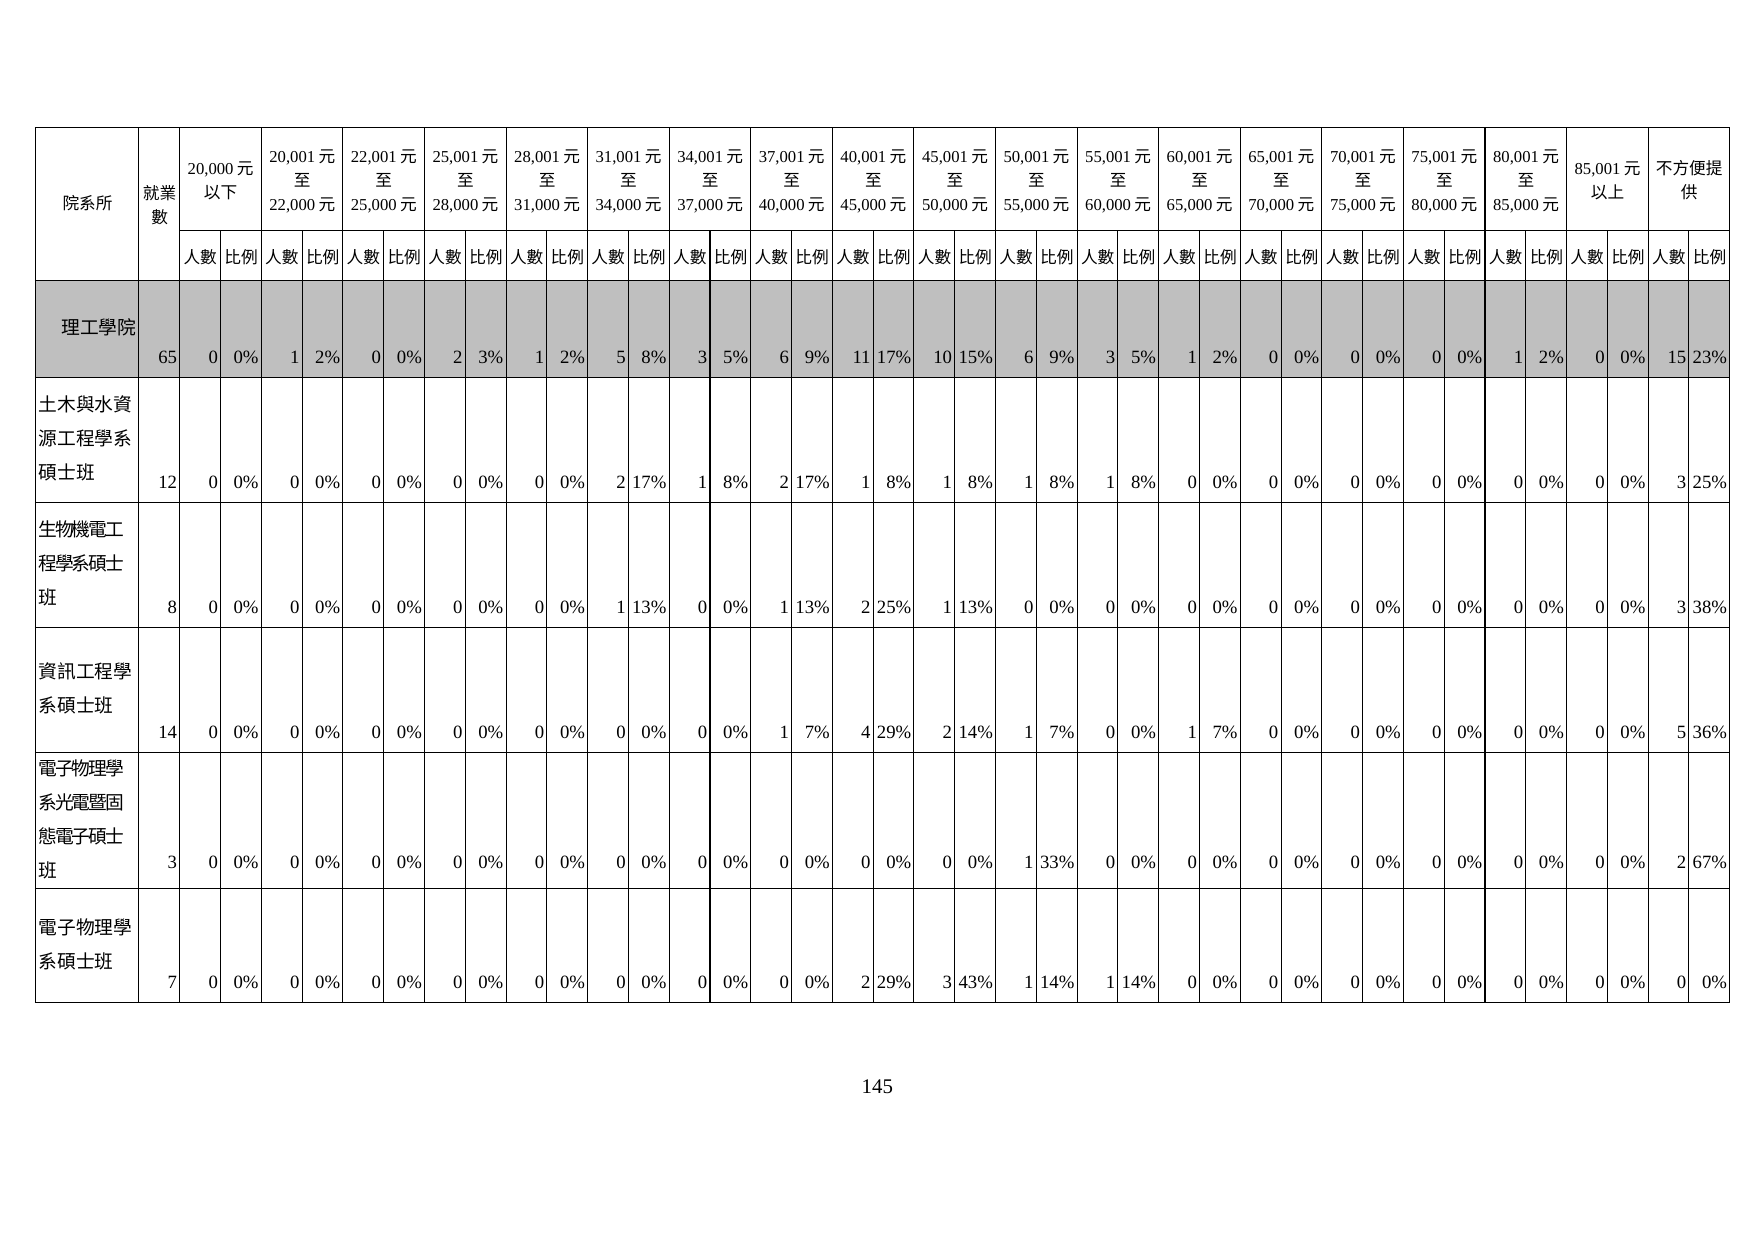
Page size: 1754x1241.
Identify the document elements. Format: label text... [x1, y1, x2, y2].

table_cell 1 [588, 503, 628, 627]
table_cell 0% [792, 889, 832, 1002]
table_cell 0 [1322, 281, 1362, 377]
table_cell 2% [1200, 281, 1240, 377]
table_cell 1 [1159, 628, 1199, 752]
table_cell 3 [1649, 503, 1688, 627]
table_header 85,001元以上 [1567, 128, 1648, 230]
table_cell 0% [1445, 889, 1484, 1002]
table_cell 0 [914, 753, 954, 888]
table_cell 0 [180, 281, 220, 377]
table_cell 比例 [629, 231, 669, 280]
table_cell 比例 [1282, 231, 1321, 280]
table_cell 0 [996, 503, 1036, 627]
table_cell 0 [262, 628, 302, 752]
table_cell 1 [914, 378, 954, 502]
table_cell 0% [1526, 503, 1566, 627]
table_cell 0 [425, 628, 465, 752]
table_cell 15% [955, 281, 995, 377]
table_cell 比例 [1200, 231, 1240, 280]
table_cell 0 [1404, 281, 1444, 377]
table_cell 0% [1363, 889, 1403, 1002]
table_cell 0% [955, 753, 995, 888]
table_cell 0% [547, 628, 587, 752]
table_cell 0 [1322, 889, 1362, 1002]
table_cell 0 [1567, 503, 1607, 627]
table_cell 0% [303, 378, 342, 502]
table_cell 29% [874, 628, 913, 752]
table_cell 0% [1282, 889, 1321, 1002]
table_cell 0% [1445, 281, 1484, 377]
table_cell 0 [343, 503, 383, 627]
table_cell 資訊工程學系碩士班 [36, 628, 138, 752]
table_cell 人數 [914, 231, 954, 280]
table_cell 0 [1322, 753, 1362, 888]
table_cell 0 [588, 628, 628, 752]
table_cell 0 [1241, 503, 1281, 627]
table_cell 0 [1486, 628, 1525, 752]
table_cell 2 [1649, 753, 1688, 888]
table_cell 0 [425, 753, 465, 888]
table_cell 比例 [955, 231, 995, 280]
table_cell 0% [1118, 628, 1158, 752]
table_cell 0 [180, 503, 220, 627]
table_cell 0% [303, 753, 342, 888]
table_cell 0% [1282, 378, 1321, 502]
table_header 80,001元 至 85,000元 [1486, 128, 1566, 230]
table_cell 人數 [833, 231, 873, 280]
table_cell 0% [1526, 889, 1566, 1002]
table_cell 2% [1526, 281, 1566, 377]
table_cell 0 [1241, 281, 1281, 377]
table_cell 0% [547, 503, 587, 627]
table_cell 0% [221, 281, 261, 377]
table_cell 0% [1363, 281, 1403, 377]
table_cell 1 [1078, 378, 1117, 502]
table_cell 2 [833, 889, 873, 1002]
table_cell 1 [1159, 281, 1199, 377]
table_cell 0% [384, 378, 424, 502]
table_cell 17% [874, 281, 913, 377]
table_cell 1 [996, 378, 1036, 502]
table_cell 0 [507, 889, 546, 1002]
table_cell 0% [547, 378, 587, 502]
table_cell 29% [874, 889, 913, 1002]
table_header 28,001元 至 31,000元 [507, 128, 587, 230]
table_cell 0% [1118, 503, 1158, 627]
table_cell 1 [507, 281, 546, 377]
table_cell 2% [303, 281, 342, 377]
table_cell 0 [1486, 753, 1525, 888]
table_cell 0% [1608, 503, 1648, 627]
table_cell 14% [1118, 889, 1158, 1002]
table_cell 0% [1282, 503, 1321, 627]
table_header 70,001元 至 75,000元 [1322, 128, 1403, 230]
table_cell 0% [1363, 628, 1403, 752]
table_cell 6 [996, 281, 1036, 377]
table_cell 3 [914, 889, 954, 1002]
table_cell 人數 [343, 231, 383, 280]
table_cell 0 [1567, 628, 1607, 752]
table_cell 0 [1567, 378, 1607, 502]
table_header 65,001元 至 70,000元 [1241, 128, 1321, 230]
table_cell 0% [1445, 753, 1484, 888]
table_cell 0 [343, 889, 383, 1002]
table_cell 0 [180, 753, 220, 888]
table_cell 人數 [262, 231, 302, 280]
table_cell 12 [139, 378, 179, 502]
table_cell 9% [1037, 281, 1077, 377]
table_cell 0% [629, 753, 669, 888]
table_header 55,001元 至 60,000元 [1078, 128, 1158, 230]
table_cell 0% [1363, 503, 1403, 627]
table_header 31,001元 至 34,000元 [588, 128, 669, 230]
table_cell 0 [507, 503, 546, 627]
table_cell 土木與水資源工程學系碩士班 [36, 378, 138, 502]
table_cell 3 [139, 753, 179, 888]
table_cell 0% [221, 503, 261, 627]
table_cell 0% [384, 753, 424, 888]
table_cell 0 [262, 503, 302, 627]
table_header 就業數 [139, 128, 179, 280]
table_cell 15 [1649, 281, 1688, 377]
table_cell 10 [914, 281, 954, 377]
table_cell 0% [711, 889, 750, 1002]
table_cell 0 [1486, 889, 1525, 1002]
table_cell 生物機電工程學系碩士班 [36, 503, 138, 627]
table_header 22,001元 至 25,000元 [343, 128, 424, 230]
table_cell 0 [1486, 378, 1525, 502]
table_cell 0 [1404, 503, 1444, 627]
table_cell 0 [1322, 378, 1362, 502]
table_cell 0 [262, 889, 302, 1002]
table_cell 人數 [1159, 231, 1199, 280]
table_cell 0% [1608, 628, 1648, 752]
table_cell 0% [221, 753, 261, 888]
table_cell 0% [1363, 378, 1403, 502]
table_cell 0 [425, 378, 465, 502]
table_cell 0% [1689, 889, 1729, 1002]
table_cell 0% [1445, 628, 1484, 752]
table_cell 13% [955, 503, 995, 627]
table_cell 14 [139, 628, 179, 752]
table_cell 0% [1526, 628, 1566, 752]
table_cell 7% [1200, 628, 1240, 752]
table_cell 1 [670, 378, 709, 502]
table_cell 25% [1689, 378, 1729, 502]
table_cell 人數 [1649, 231, 1688, 280]
table_cell 0 [1241, 378, 1281, 502]
table_cell 0% [1526, 378, 1566, 502]
table_cell 0 [343, 753, 383, 888]
table_cell 0% [466, 628, 506, 752]
table_cell 5 [1649, 628, 1688, 752]
table_cell 0% [1363, 753, 1403, 888]
table_cell 人數 [425, 231, 465, 280]
table_header 34,001元 至 37,000元 [670, 128, 750, 230]
table_cell 8% [874, 378, 913, 502]
table_cell 0 [670, 889, 709, 1002]
table_cell 3 [1078, 281, 1117, 377]
table_cell 33% [1037, 753, 1077, 888]
table_cell 0 [1078, 628, 1117, 752]
table_cell 理工學院 [36, 281, 138, 377]
table_cell 0 [1078, 503, 1117, 627]
table_cell 0 [1567, 281, 1607, 377]
table_header 40,001元 至 45,000元 [833, 128, 913, 230]
table_cell 5 [588, 281, 628, 377]
table_cell 比例 [547, 231, 587, 280]
table_cell 0% [629, 628, 669, 752]
table_cell 0 [1649, 889, 1688, 1002]
table_cell 0 [1241, 753, 1281, 888]
table_cell 7% [792, 628, 832, 752]
table_cell 8% [955, 378, 995, 502]
table_cell 人數 [1486, 231, 1525, 280]
table_cell 0% [1282, 753, 1321, 888]
table_cell 3% [466, 281, 506, 377]
table_cell 1 [262, 281, 302, 377]
table_cell 比例 [1037, 231, 1077, 280]
table_cell 0% [384, 281, 424, 377]
table_cell 0% [303, 889, 342, 1002]
table_cell 8% [1118, 378, 1158, 502]
table_cell 5% [1118, 281, 1158, 377]
table_cell 0% [1608, 753, 1648, 888]
table_cell 比例 [1526, 231, 1566, 280]
table_cell 0 [180, 628, 220, 752]
table_cell 0 [1159, 753, 1199, 888]
table_cell 0% [1118, 753, 1158, 888]
table_cell 0% [1608, 281, 1648, 377]
table_cell 1 [833, 378, 873, 502]
table_cell 0 [1159, 378, 1199, 502]
table_cell 比例 [874, 231, 913, 280]
table_cell 0 [507, 378, 546, 502]
table_cell 0 [670, 628, 709, 752]
table_cell 3 [1649, 378, 1688, 502]
table_cell 比例 [711, 231, 750, 280]
table_cell 2% [547, 281, 587, 377]
table_cell 0% [466, 378, 506, 502]
table_cell 比例 [1445, 231, 1484, 280]
table_cell 0% [221, 889, 261, 1002]
table_cell 4 [833, 628, 873, 752]
table_header 75,001元 至 80,000元 [1404, 128, 1484, 230]
table_cell 人數 [670, 231, 709, 280]
table_cell 電子物理學系碩士班 [36, 889, 138, 1002]
table_cell 0 [1159, 503, 1199, 627]
table_cell 0 [1241, 889, 1281, 1002]
table_cell 8% [1037, 378, 1077, 502]
table_cell 7% [1037, 628, 1077, 752]
table_cell 14% [955, 628, 995, 752]
table_cell 0 [1567, 889, 1607, 1002]
table_header 37,001元 至 40,000元 [751, 128, 832, 230]
table_cell 14% [1037, 889, 1077, 1002]
table_cell 38% [1689, 503, 1729, 627]
table_cell 0 [751, 753, 791, 888]
table_cell 0 [262, 378, 302, 502]
table_cell 36% [1689, 628, 1729, 752]
table_cell 0 [670, 753, 709, 888]
table_cell 13% [629, 503, 669, 627]
table_cell 13% [792, 503, 832, 627]
table_cell 67% [1689, 753, 1729, 888]
table_cell 0% [1608, 889, 1648, 1002]
table_cell 0 [1486, 503, 1525, 627]
table_cell 17% [629, 378, 669, 502]
table_cell 0 [1241, 628, 1281, 752]
table_cell 0 [1567, 753, 1607, 888]
table_cell 人數 [588, 231, 628, 280]
table_cell 8 [139, 503, 179, 627]
table_cell 0 [751, 889, 791, 1002]
table_cell 0 [180, 889, 220, 1002]
table_cell 人數 [507, 231, 546, 280]
table_cell 0 [343, 281, 383, 377]
table_cell 0 [1322, 628, 1362, 752]
table_cell 0% [384, 889, 424, 1002]
table_cell 2 [751, 378, 791, 502]
table_cell 8% [629, 281, 669, 377]
table_cell 0% [1445, 378, 1484, 502]
table_cell 人數 [180, 231, 220, 280]
table_cell 0 [1404, 628, 1444, 752]
table_cell 0% [547, 889, 587, 1002]
table_cell 0% [1282, 281, 1321, 377]
table_cell 3 [670, 281, 709, 377]
table_header 60,001元 至 65,000元 [1159, 128, 1240, 230]
table_cell 比例 [792, 231, 832, 280]
table_cell 0% [221, 378, 261, 502]
table_cell 0% [303, 503, 342, 627]
table_cell 1 [996, 628, 1036, 752]
table_cell 25% [874, 503, 913, 627]
table_cell 2 [833, 503, 873, 627]
table_cell 0 [588, 889, 628, 1002]
table_cell 0 [425, 503, 465, 627]
table_cell 1 [996, 753, 1036, 888]
table_cell 0% [1445, 503, 1484, 627]
table_cell 0 [343, 628, 383, 752]
table_cell 人數 [996, 231, 1036, 280]
table_cell 1 [751, 628, 791, 752]
table_cell 比例 [1608, 231, 1648, 280]
table_header 20,000元以下 [180, 128, 261, 230]
table_cell 0% [221, 628, 261, 752]
table_header 50,001元 至 55,000元 [996, 128, 1077, 230]
table_header 20,001元 至 22,000元 [262, 128, 342, 230]
table_cell 比例 [221, 231, 261, 280]
table_cell 0 [1404, 378, 1444, 502]
table_cell 0% [384, 628, 424, 752]
table_cell 0% [1200, 378, 1240, 502]
table_cell 0 [507, 628, 546, 752]
table_cell 0% [466, 503, 506, 627]
table_cell 人數 [1078, 231, 1117, 280]
table_cell 人數 [1567, 231, 1607, 280]
table_cell 比例 [1689, 231, 1729, 280]
table_cell 0% [1526, 753, 1566, 888]
table_cell 0% [792, 753, 832, 888]
table_cell 0% [1608, 378, 1648, 502]
table_cell 0% [384, 503, 424, 627]
table_cell 人數 [751, 231, 791, 280]
table_cell 1 [914, 503, 954, 627]
table_cell 0% [1200, 889, 1240, 1002]
table_cell 0% [1200, 503, 1240, 627]
table_cell 1 [1486, 281, 1525, 377]
table_cell 0% [1200, 753, 1240, 888]
table_header 45,001元 至 50,000元 [914, 128, 995, 230]
table_cell 0 [670, 503, 709, 627]
table_cell 0% [1037, 503, 1077, 627]
table_cell 7 [139, 889, 179, 1002]
table_cell 比例 [303, 231, 342, 280]
table_cell 0% [547, 753, 587, 888]
table_cell 0 [262, 753, 302, 888]
table_cell 11 [833, 281, 873, 377]
table_cell 1 [996, 889, 1036, 1002]
table_cell 0% [1282, 628, 1321, 752]
table_cell 17% [792, 378, 832, 502]
table_cell 0% [303, 628, 342, 752]
table_cell 2 [425, 281, 465, 377]
table_cell 0% [874, 753, 913, 888]
table_cell 0 [1404, 753, 1444, 888]
table_cell 0 [1404, 889, 1444, 1002]
table_cell 65 [139, 281, 179, 377]
table_cell 電子物理學系光電暨固態電子碩士班 [36, 753, 138, 888]
table_cell 1 [751, 503, 791, 627]
table_header 不方便提供 [1649, 128, 1729, 230]
table_cell 9% [792, 281, 832, 377]
table_cell 比例 [1363, 231, 1403, 280]
table_cell 0 [343, 378, 383, 502]
table_cell 5% [711, 281, 750, 377]
table_cell 6 [751, 281, 791, 377]
table_cell 8% [711, 378, 750, 502]
table_cell 0% [466, 889, 506, 1002]
table_cell 1 [1078, 889, 1117, 1002]
table_cell 0% [629, 889, 669, 1002]
table_cell 人數 [1241, 231, 1281, 280]
table_cell 比例 [384, 231, 424, 280]
table_cell 0 [1322, 503, 1362, 627]
table_cell 0 [507, 753, 546, 888]
table_cell 2 [914, 628, 954, 752]
table_cell 0% [711, 628, 750, 752]
table_cell 43% [955, 889, 995, 1002]
table_cell 比例 [1118, 231, 1158, 280]
table_header 院系所 [36, 128, 138, 280]
table_cell 0% [466, 753, 506, 888]
table_cell 2 [588, 378, 628, 502]
table_header 25,001元 至 28,000元 [425, 128, 506, 230]
table_cell 0 [833, 753, 873, 888]
table_cell 0 [1159, 889, 1199, 1002]
table_cell 人數 [1322, 231, 1362, 280]
table_cell 0 [180, 378, 220, 502]
table_cell 比例 [466, 231, 506, 280]
table_cell 0 [1078, 753, 1117, 888]
table_cell 人數 [1404, 231, 1444, 280]
table_cell 0% [711, 503, 750, 627]
table_cell 0 [588, 753, 628, 888]
table_cell 23% [1689, 281, 1729, 377]
table_cell 0% [711, 753, 750, 888]
table_cell 0 [425, 889, 465, 1002]
